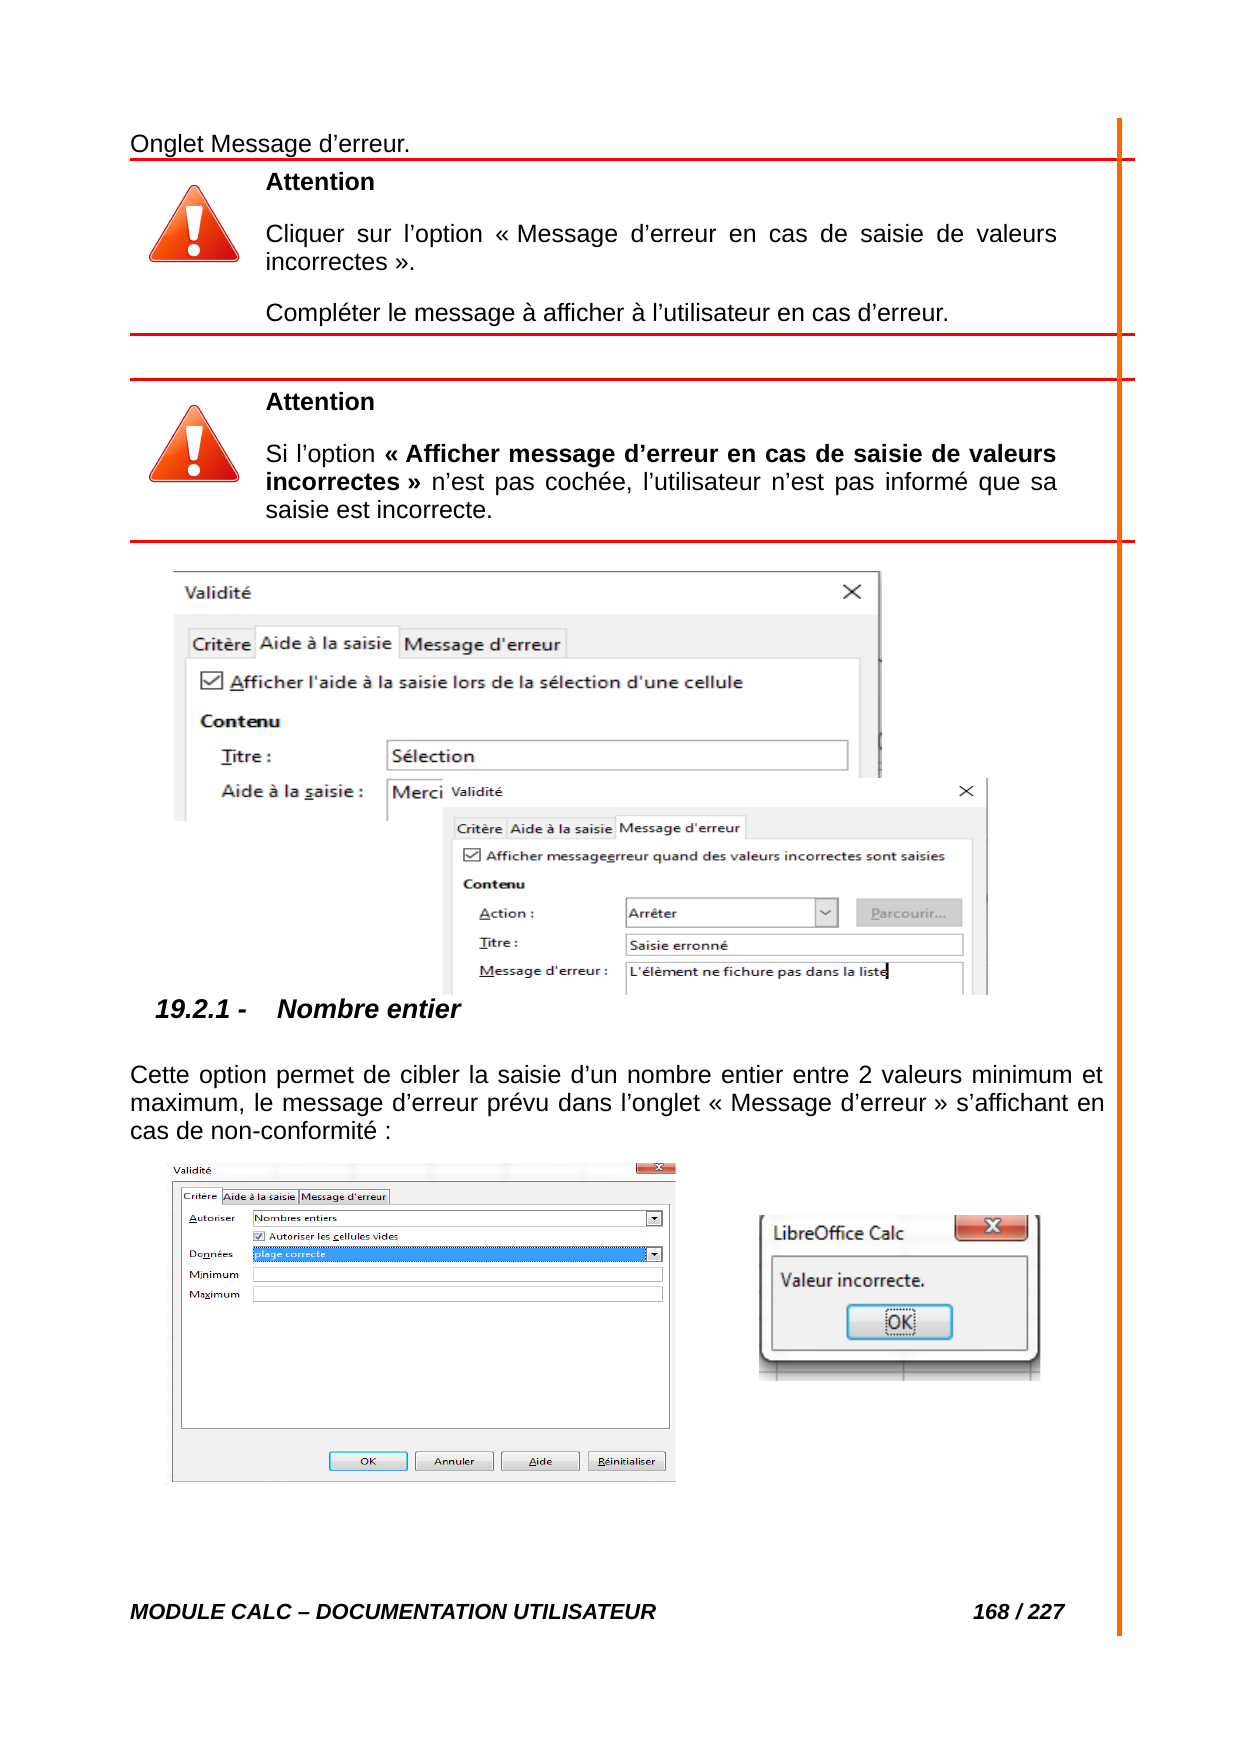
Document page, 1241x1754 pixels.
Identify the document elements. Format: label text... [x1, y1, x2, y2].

text Cette option permet de cibler la saisie d’un nombre entier entre 2 valeurs minimum et maximum, le message d’erreur prévu dans l’onglet « Message d’erreur » s’affichant en cas de non-conformité : [130, 1061, 1105, 1144]
picture [166, 1163, 676, 1484]
text Onglet Message d’erreur. [130, 130, 1105, 158]
table_header [130, 161, 259, 333]
picture [135, 386, 254, 505]
table_header Attention Si l’option « Afficher message d’erreur en cas de saisie de valeurs incorrectes » n’est pas cochée, l’utilisateur n’est pas informé que sa saisie est incorrecte. [260, 381, 1117, 540]
picture [173, 571, 988, 995]
picture [135, 166, 254, 285]
picture [759, 1215, 1041, 1381]
subtitle Nombre entier [155, 991, 1105, 1025]
table_header [130, 381, 259, 540]
table_header Attention Cliquer sur l’option « Message d’erreur en cas de saisie de valeurs incorrectes ». Compléter le message à afficher à l’utilisateur en cas d’erreur. [260, 161, 1117, 333]
